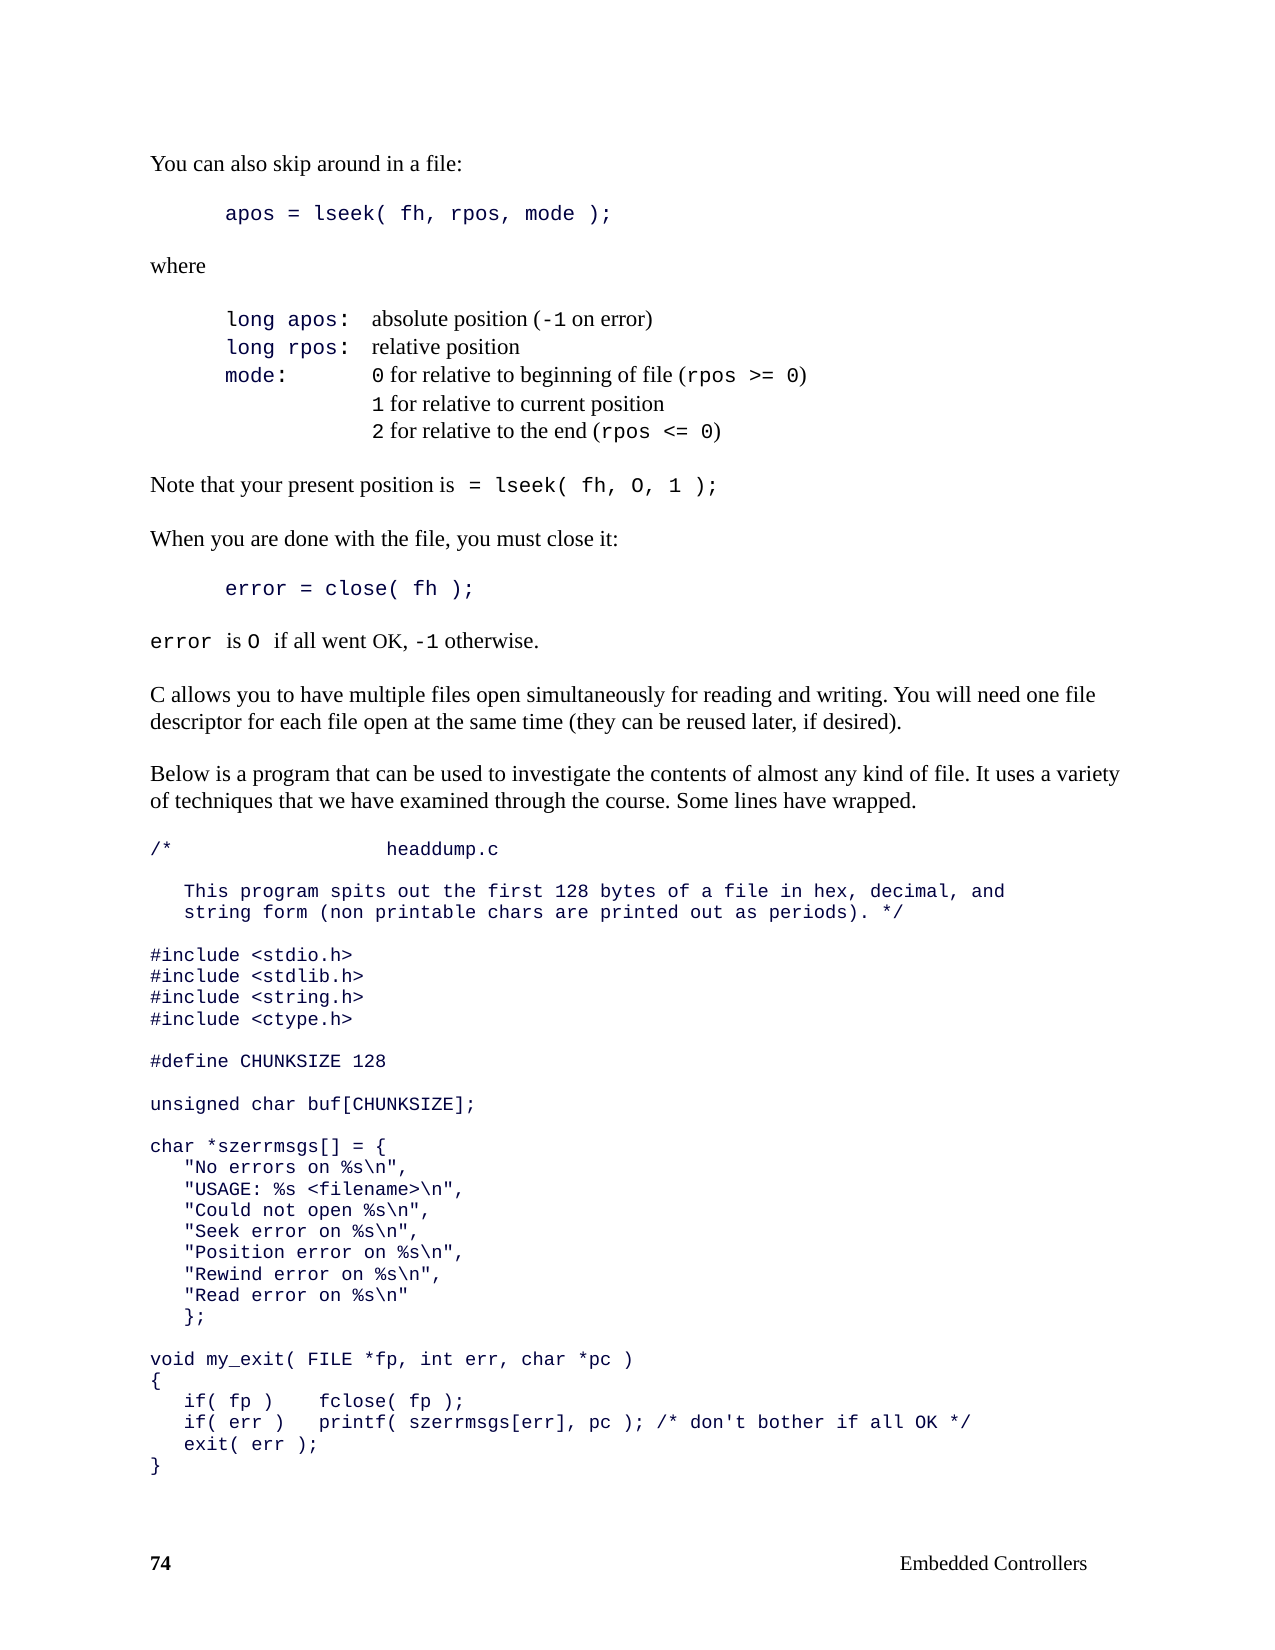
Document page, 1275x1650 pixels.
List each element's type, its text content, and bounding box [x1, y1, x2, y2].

text #define CHUNKSIZE 128 [150, 1052, 1125, 1073]
text "Seek error on %s\n", [150, 1222, 1125, 1243]
text mode: 0 for relative to beginning of file (rpos >= 0) [225, 361, 1125, 390]
text #include <stdlib.h> [150, 967, 1125, 988]
text unsigned char buf[CHUNKSIZE]; [150, 1094, 1125, 1116]
text #include <string.h> [150, 988, 1125, 1009]
text if( err ) printf( szerrmsgs[err], pc ); /* don't bother if all OK */ [150, 1413, 1125, 1434]
text Note that your present position is = lseek( fh, O, 1 ); [150, 471, 1125, 499]
text if( fp ) fclose( fp ); [150, 1392, 1125, 1413]
text }; [150, 1307, 1125, 1328]
text C allows you to have multiple files open simultaneously for reading and writing. You will need one file descriptor for each file open at the same time (they can be reused later, if desired). [150, 681, 1125, 734]
text This program spits out the first 128 bytes of a file in hex, decimal, and [150, 882, 1125, 903]
text long rpos: relative position [225, 333, 1125, 361]
text "Rewind error on %s\n", [150, 1264, 1125, 1286]
text #include <stdio.h> [150, 946, 1125, 967]
text 2 for relative to the end (rpos <= 0) [225, 417, 1125, 445]
text Below is a program that can be used to investigate the contents of almost any kind of file. It uses a variety of techniques that we have examined through the course. Some lines have wrapped. [150, 761, 1125, 813]
text string form (non printable chars are printed out as periods). */ [150, 903, 1125, 924]
text "Position error on %s\n", [150, 1243, 1125, 1264]
text } [150, 1456, 1125, 1477]
text You can also skip around in a file: [150, 150, 1125, 176]
text #include <ctype.h> [150, 1009, 1125, 1031]
text error is O if all went OK, -1 otherwise. [150, 627, 1125, 655]
text "Read error on %s\n" [150, 1286, 1125, 1307]
text char *szerrmsgs[] = { [150, 1137, 1125, 1158]
text "No errors on %s\n", [150, 1158, 1125, 1179]
text "Could not open %s\n", [150, 1201, 1125, 1222]
text When you are done with the file, you must close it: [150, 525, 1125, 552]
text where [150, 252, 1125, 279]
text "USAGE: %s <filename>\n", [150, 1179, 1125, 1201]
text apos = lseek( fh, rpos, mode ); [225, 203, 1125, 226]
text 1 for relative to current position [225, 390, 1125, 417]
text /* headdump.c [150, 839, 1125, 861]
text error = close( fh ); [225, 578, 1125, 602]
text exit( err ); [150, 1434, 1125, 1456]
text long apos: absolute position (-1 on error) [225, 305, 1125, 333]
text { [150, 1371, 1125, 1392]
text void my_exit( FILE *fp, int err, char *pc ) [150, 1349, 1125, 1371]
